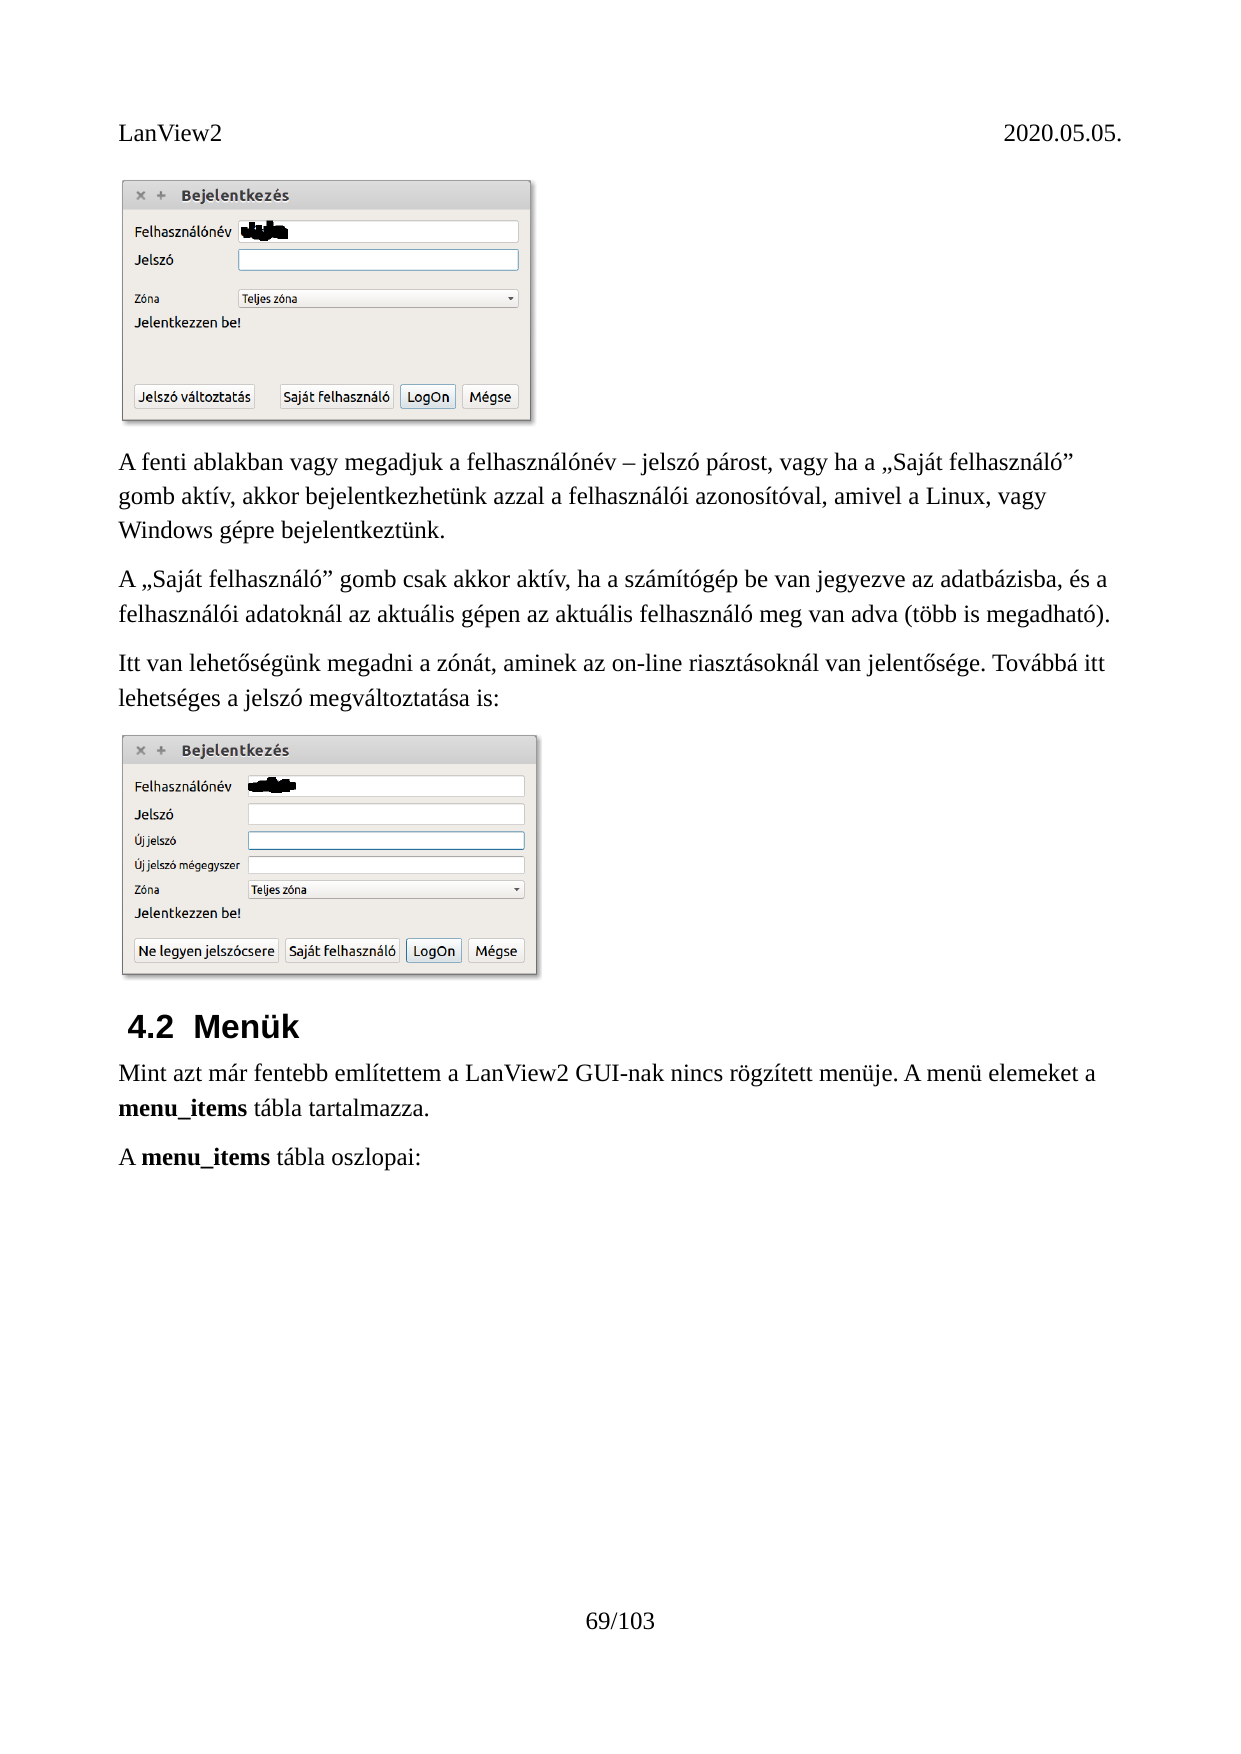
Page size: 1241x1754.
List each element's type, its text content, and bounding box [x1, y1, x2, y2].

picture [118, 177, 537, 427]
text A menu_items tábla oszlopai: [118, 1142, 1122, 1171]
text A fenti ablakban vagy megadjuk a felhasználónév – jelszó párost, vagy ha a „Saját felhasználó” gomb aktív, akkor bejelentkezhetünk azzal a felhasználói azonosítóval, amivel a Linux, vagy Windows gépre bejelentkeztünk. [118, 447, 1122, 544]
text [537, 177, 1122, 426]
picture [118, 731, 543, 981]
text Itt van lehetőségünk megadni a zónát, aminek az on-line riasztásoknál van jelentősége. Továbbá itt lehetséges a jelszó megváltoztatása is: [118, 648, 1122, 711]
text A „Saját felhasználó” gomb csak akkor aktív, ha a számítógép be van jegyezve az adatbázisba, és a felhasználói adatoknál az aktuális gépen az aktuális felhasználó meg van adva (több is megadható). [118, 564, 1122, 628]
subtitle Menük [118, 1007, 1122, 1046]
text Mint azt már fentebb említettem a LanView2 GUI-nak nincs rögzített menüje. A menü elemeket a menu_items tábla tartalmazza. [118, 1058, 1122, 1122]
